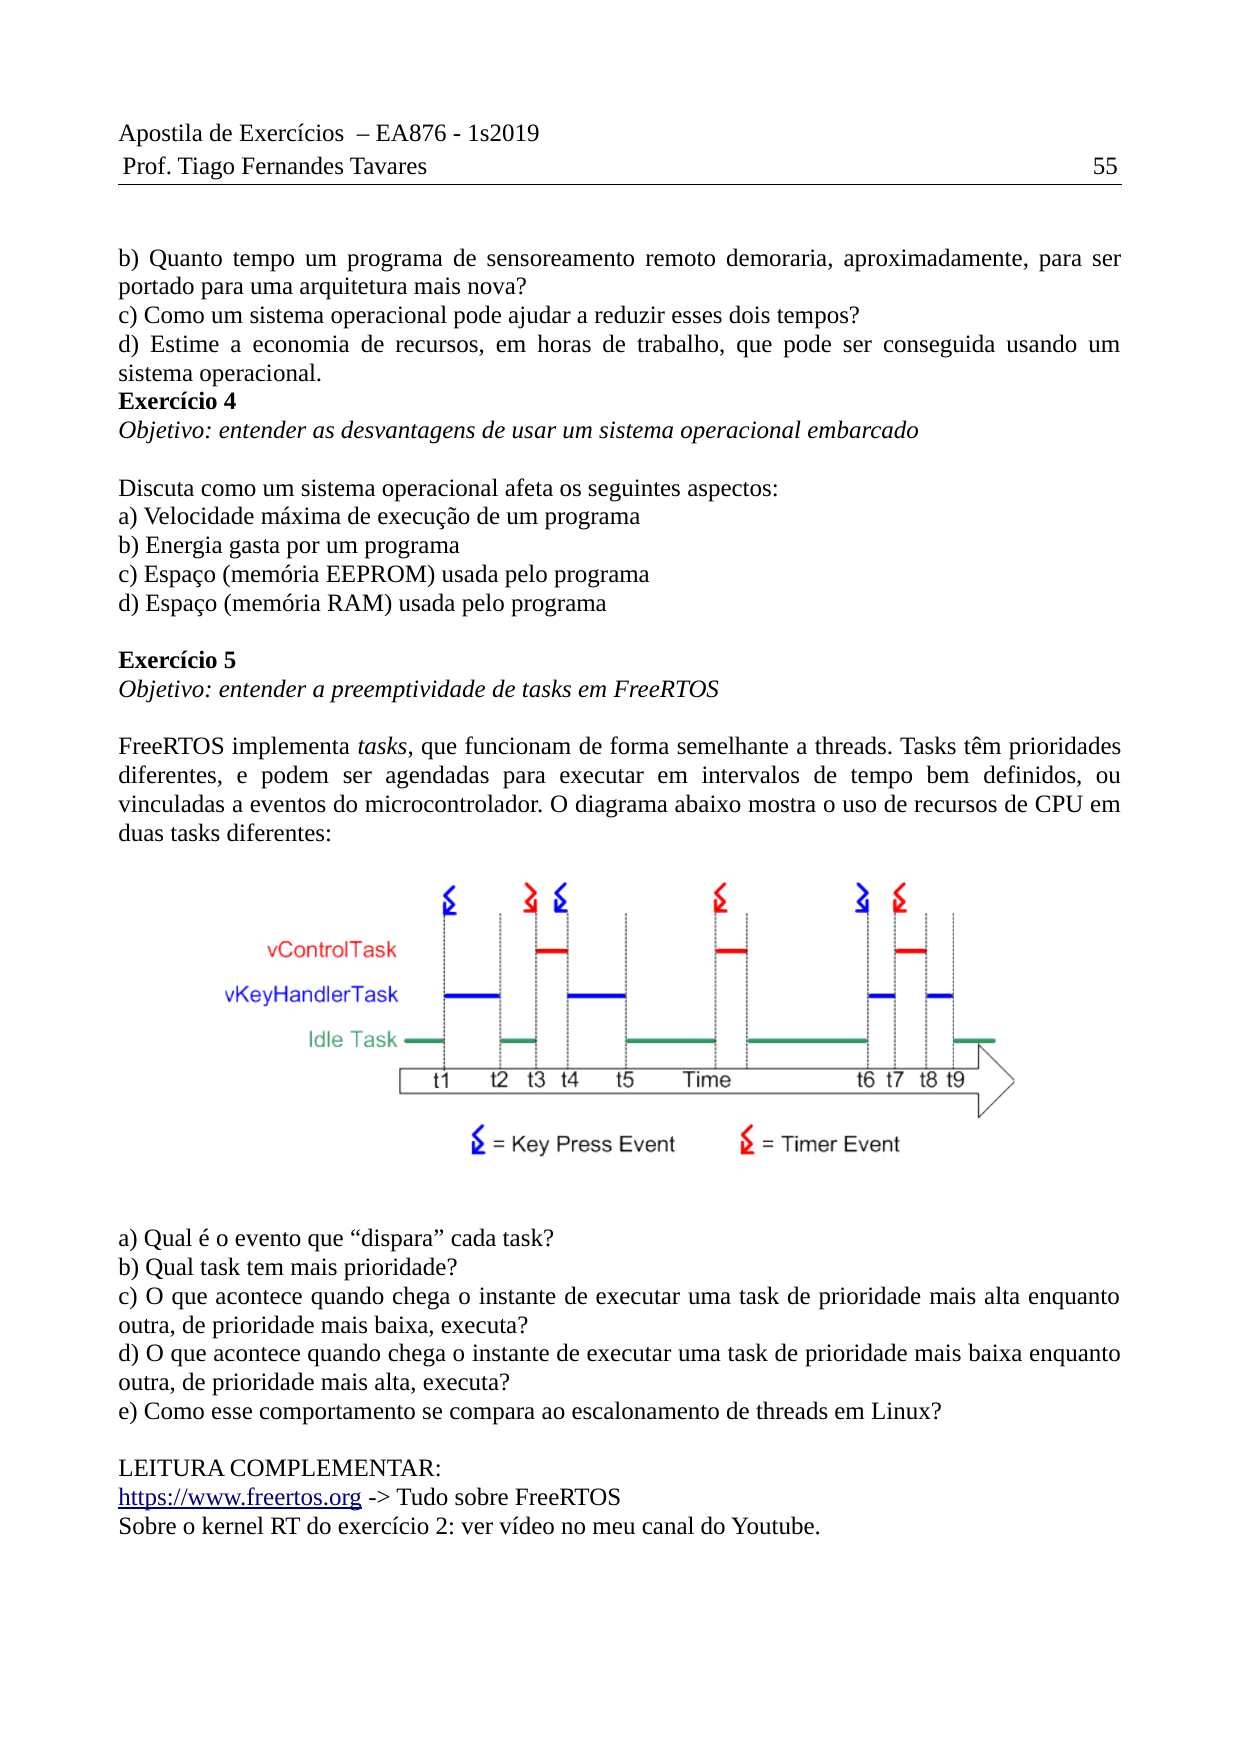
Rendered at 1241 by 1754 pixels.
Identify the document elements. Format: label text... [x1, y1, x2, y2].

text d) Espaço (memória RAM) usada pelo programa [118, 588, 1122, 616]
text a) Qual é o evento que “dispara” cada task? [118, 1223, 1122, 1252]
text b) Quanto tempo um programa de sensoreamento remoto demoraria, aproximadamente, para ser portado para uma arquitetura mais nova? [118, 243, 1122, 300]
text https://www.freertos.org -> Tudo sobre FreeRTOS [118, 1482, 1122, 1511]
text b) Qual task tem mais prioridade? [118, 1252, 1122, 1281]
picture [224, 875, 1016, 1166]
text d) O que acontece quando chega o instante de executar uma task de prioridade mais baixa enquanto outra, de prioridade mais alta, executa? [118, 1338, 1122, 1396]
text Sobre o kernel RT do exercício 2: ver vídeo no meu canal do Youtube. [118, 1511, 1122, 1540]
text c) Como um sistema operacional pode ajudar a reduzir esses dois tempos? [118, 300, 1122, 329]
text Exercício 4 [118, 386, 1122, 415]
text Discuta como um sistema operacional afeta os seguintes aspectos: [118, 473, 1122, 501]
text FreeRTOS implementa tasks, que funcionam de forma semelhante a threads. Tasks têm prioridades diferentes, e podem ser agendadas para executar em intervalos de tempo bem definidos, ou vinculadas a eventos do microcontrolador. O diagrama abaixo mostra o uso de recursos de CPU em duas tasks diferentes: [118, 731, 1122, 846]
text Objetivo: entender a preemptividade de tasks em FreeRTOS [118, 674, 1122, 703]
text e) Como esse comportamento se compara ao escalonamento de threads em Linux? [118, 1396, 1122, 1425]
text d) Estime a economia de recursos, em horas de trabalho, que pode ser conseguida usando um sistema operacional. [118, 329, 1122, 386]
text a) Velocidade máxima de execução de um programa [118, 501, 1122, 530]
text LEITURA COMPLEMENTAR: [118, 1453, 1122, 1482]
text Exercício 5 [118, 645, 1122, 674]
text c) O que acontece quando chega o instante de executar uma task de prioridade mais alta enquanto outra, de prioridade mais baixa, executa? [118, 1281, 1122, 1338]
text b) Energia gasta por um programa [118, 530, 1122, 559]
text c) Espaço (memória EEPROM) usada pelo programa [118, 559, 1122, 588]
text Objetivo: entender as desvantagens de usar um sistema operacional embarcado [118, 415, 1122, 444]
